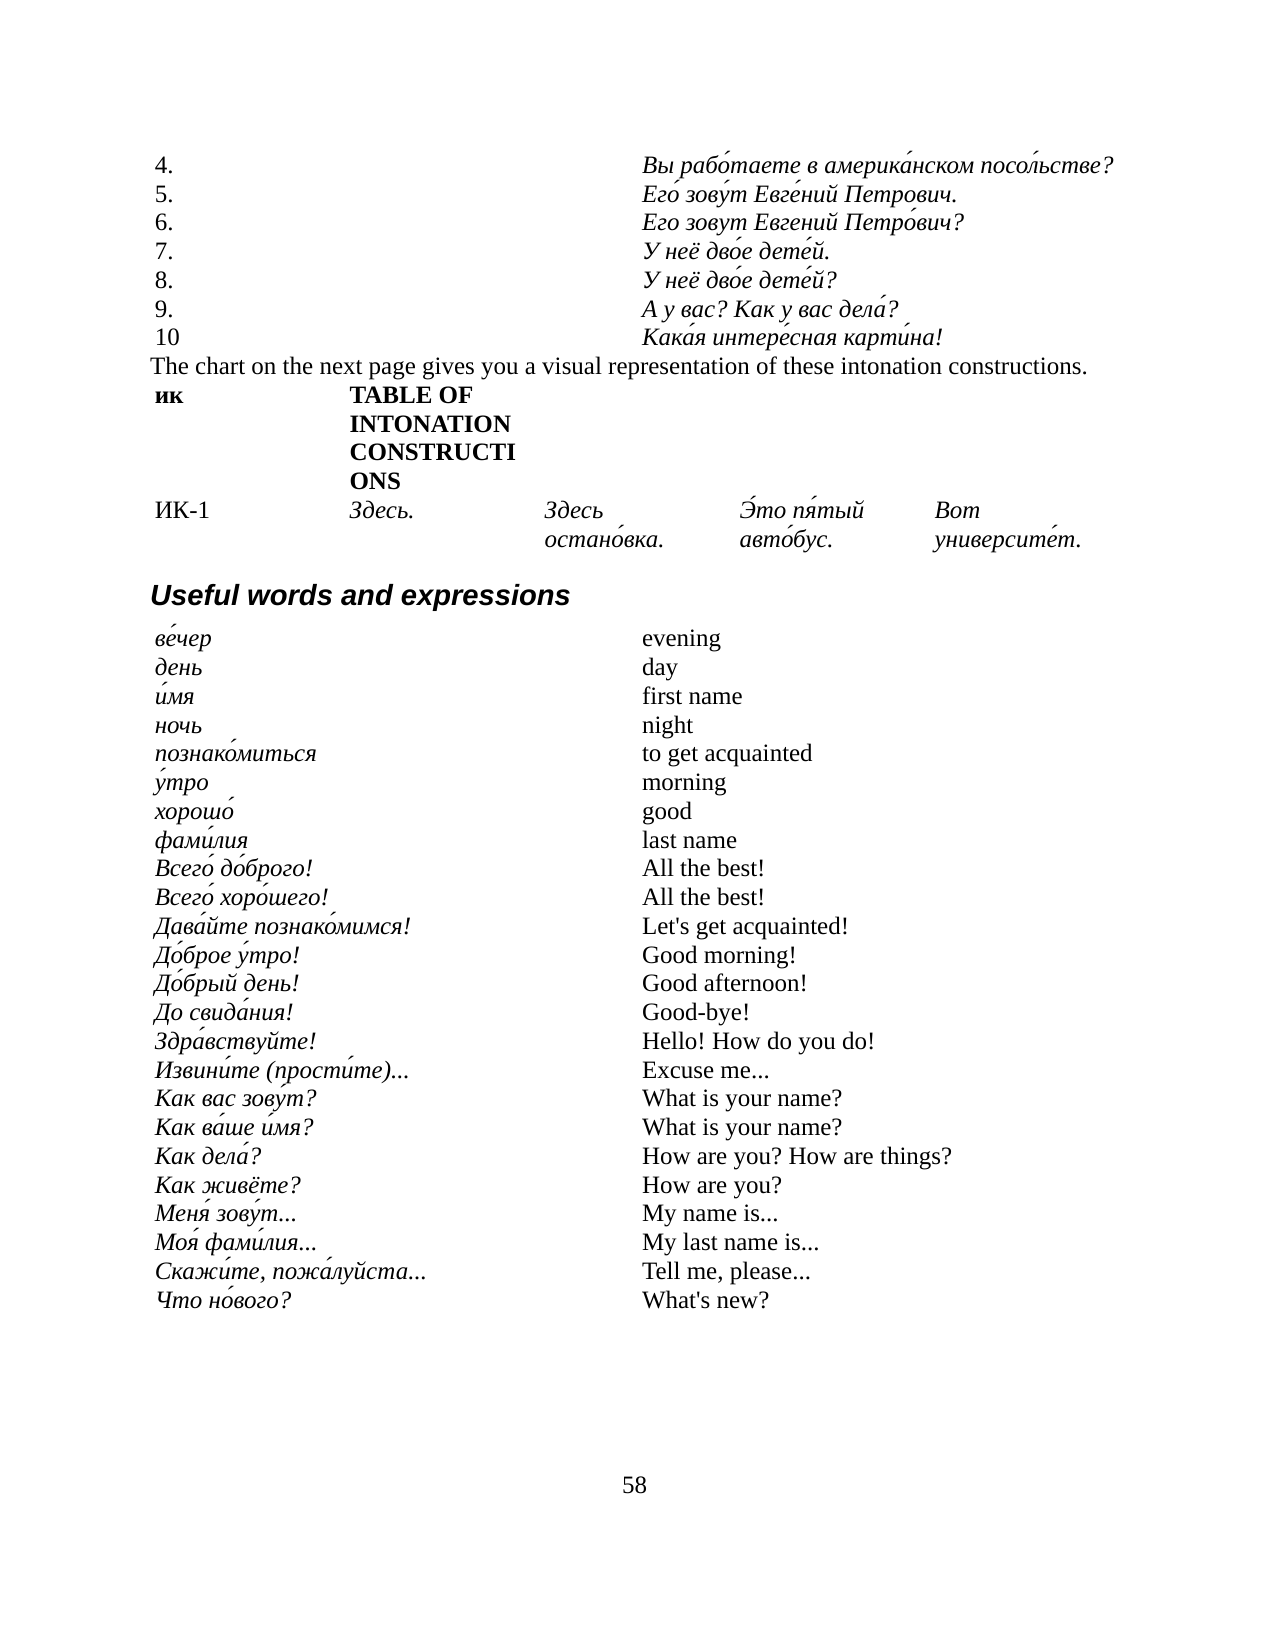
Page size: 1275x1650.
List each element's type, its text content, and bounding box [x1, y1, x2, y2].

table_cell Как вас зову́т? [150, 1084, 637, 1112]
table_cell 9. [150, 294, 637, 322]
table_cell day [638, 652, 1125, 681]
table_cell Здесь. [345, 495, 540, 552]
table_cell Моя́ фами́лия... [150, 1227, 637, 1256]
table_cell Good afternoon! [638, 969, 1125, 997]
table_header ик [150, 380, 345, 495]
table_cell Э́то пя́тый авто́бус. [735, 495, 930, 552]
table_cell у́тро [150, 767, 637, 796]
table_cell 4. [150, 150, 637, 179]
table_cell Hello! How do you do! [638, 1026, 1125, 1055]
table_cell 8. [150, 265, 637, 294]
table_cell До́брый день! [150, 969, 637, 997]
table_cell good [638, 796, 1125, 825]
table_header TABLE OF INTONATION CONSTRUCTIONS [345, 380, 540, 495]
table_cell Good-bye! [638, 997, 1125, 1026]
table_cell All the best! [638, 882, 1125, 911]
table_cell ИК-1 [150, 495, 345, 552]
table_cell first name [638, 681, 1125, 710]
subtitle Useful words and expressions [150, 577, 1125, 611]
table_cell фами́лия [150, 825, 637, 853]
table_cell У неё дво́е дете́й. [638, 236, 1125, 265]
table_cell До́брое у́тро! [150, 940, 637, 968]
table_cell 5. [150, 179, 637, 207]
table_cell What is your name? [638, 1112, 1125, 1141]
table_cell Здесь остано́вка. [540, 495, 735, 552]
table_cell 7. [150, 236, 637, 265]
table_cell Дава́йте познако́мимся! [150, 911, 637, 940]
table_cell last name [638, 825, 1125, 853]
table_header [540, 380, 1125, 495]
table_cell Скажи́те, пожа́луйста... [150, 1256, 637, 1285]
text The chart on the next page gives you a visual representation of these intonation constructions. [150, 351, 1125, 380]
table_cell How are you? How are things? [638, 1141, 1125, 1170]
table_cell Что но́вого? [150, 1285, 637, 1313]
table_cell Excuse me... [638, 1055, 1125, 1083]
table_cell Извини́те (прости́те)... [150, 1055, 637, 1083]
table_cell Как ва́ше и́мя? [150, 1112, 637, 1141]
table_cell My last name is... [638, 1227, 1125, 1256]
table_cell morning [638, 767, 1125, 796]
table_cell хорошо́ [150, 796, 637, 825]
table_cell Как дела́? [150, 1141, 637, 1170]
table_header ве́чер [150, 624, 637, 652]
table_cell night [638, 710, 1125, 738]
table_cell Let's get acquainted! [638, 911, 1125, 940]
table_cell 10 [150, 323, 637, 351]
table_cell и́мя [150, 681, 637, 710]
table_cell Здра́вствуйте! [150, 1026, 637, 1055]
table_cell Кака́я интере́сная карти́на! [638, 323, 1125, 351]
table_header evening [638, 624, 1125, 652]
table_cell How are you? [638, 1170, 1125, 1198]
table_cell А у вас? Как у вас дела́? [638, 294, 1125, 322]
table_cell Всего́ хоро́шего! [150, 882, 637, 911]
table_cell До свида́ния! [150, 997, 637, 1026]
table_cell Вот университе́т. [930, 495, 1125, 552]
table_cell Его́ зову́т Евге́ний Петрович. [638, 179, 1125, 207]
table_cell Меня́ зову́т... [150, 1199, 637, 1227]
table_cell Как живёте? [150, 1170, 637, 1198]
table_cell 6. [150, 208, 637, 236]
table_cell Tell me, please... [638, 1256, 1125, 1285]
table_cell to get acquainted [638, 739, 1125, 767]
table_cell день [150, 652, 637, 681]
table_cell What is your name? [638, 1084, 1125, 1112]
table_cell Всего́ до́брого! [150, 854, 637, 882]
table_cell У неё дво́е дете́й? [638, 265, 1125, 294]
table_cell All the best! [638, 854, 1125, 882]
table_cell Его зовут Евгений Петро́вич? [638, 208, 1125, 236]
table_cell ночь [150, 710, 637, 738]
table_cell Good morning! [638, 940, 1125, 968]
table_cell Вы рабо́таете в америка́нском посол́ьстве? [638, 150, 1125, 179]
table_cell познако́миться [150, 739, 637, 767]
table_cell What's new? [638, 1285, 1125, 1313]
table_cell My name is... [638, 1199, 1125, 1227]
